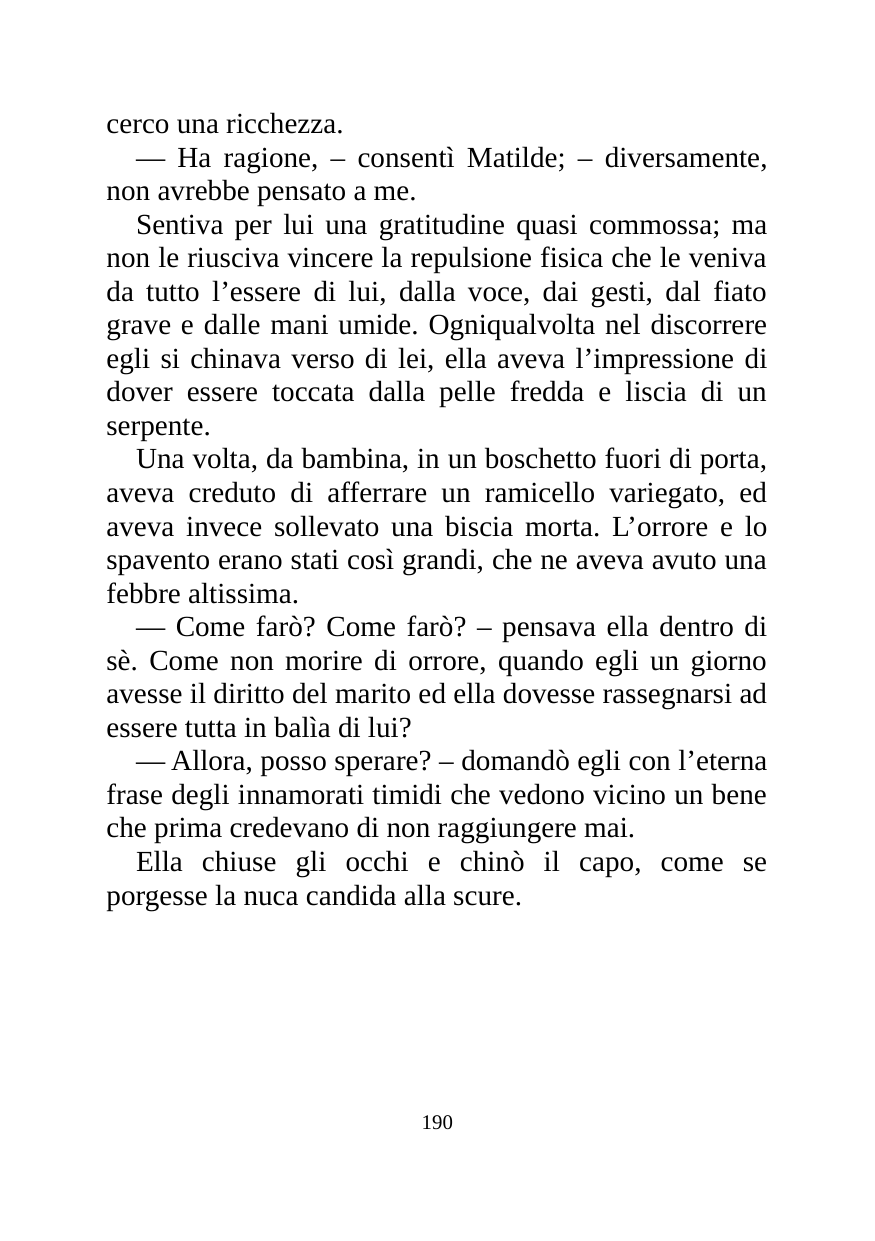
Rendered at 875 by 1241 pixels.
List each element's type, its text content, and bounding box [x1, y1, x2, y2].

text Ella chiuse gli occhi e chinò il capo, come se porgesse la nuca candida alla scure. [106, 844, 768, 911]
text — Allora, posso sperare? – domandò egli con l’eterna frase degli innamorati timidi che vedono vicino un bene che prima credevano di non raggiungere mai. [106, 743, 768, 844]
text — Ha ragione, – consentì Matilde; – diversamente, non avrebbe pensato a me. [106, 140, 768, 207]
text Una volta, da bambina, in un boschetto fuori di porta, aveva creduto di afferrare un ramicello variegato, ed aveva invece sollevato una biscia morta. L’orrore e lo spavento erano stati così grandi, che ne aveva avuto una febbre altissima. [106, 442, 768, 609]
text Sentiva per lui una gratitudine quasi commossa; ma non le riusciva vincere la repulsione fisica che le veniva da tutto l’essere di lui, dalla voce, dai gesti, dal fiato grave e dalle mani umide. Ogniqualvolta nel discorrere egli si chinava verso di lei, ella aveva l’impressione di dover essere toccata dalla pelle fredda e liscia di un serpente. [106, 207, 768, 442]
text cerco una ricchezza. [106, 106, 768, 140]
text — Come farò? Come farò? – pensava ella dentro di sè. Come non morire di orrore, quando egli un giorno avesse il diritto del marito ed ella dovesse rassegnarsi ad essere tutta in balìa di lui? [106, 609, 768, 743]
